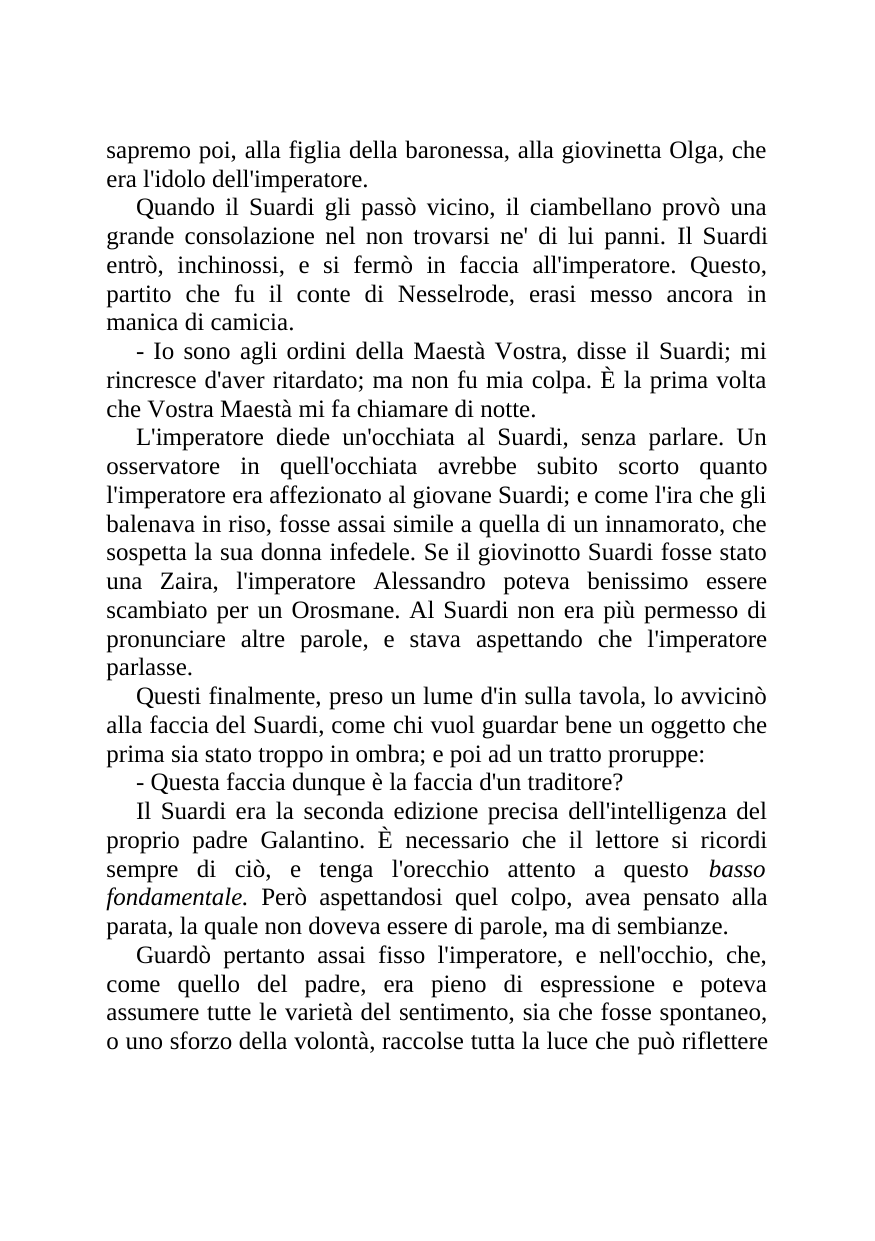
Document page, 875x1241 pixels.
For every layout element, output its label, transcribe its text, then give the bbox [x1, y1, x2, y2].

text Quando il Suardi gli passò vicino, il ciambellano provò una grande consolazione nel non trovarsi ne' di lui panni. Il Suardi entrò, inchinossi, e si fermò in faccia all'imperatore. Questo, partito che fu il conte di Nesselrode, erasi messo ancora in manica di camicia. [106, 192, 768, 336]
text - Io sono agli ordini della Maestà Vostra, disse il Suardi; mi rincresce d'aver ritardato; ma non fu mia colpa. È la prima volta che Vostra Maestà mi fa chiamare di notte. [106, 336, 768, 422]
text Questi finalmente, preso un lume d'in sulla tavola, lo avvicinò alla faccia del Suardi, come chi vuol guardar bene un oggetto che prima sia stato troppo in ombra; e poi ad un tratto proruppe: [106, 681, 768, 767]
text Guardò pertanto assai fisso l'imperatore, e nell'occhio, che, come quello del padre, era pieno di espressione e poteva assumere tutte le varietà del sentimento, sia che fosse spontaneo, o uno sforzo della volontà, raccolse tutta la luce che può riflettere [106, 940, 768, 1055]
text sapremo poi, alla figlia della baronessa, alla giovinetta Olga, che era l'idolo dell'imperatore. [106, 135, 768, 192]
text L'imperatore diede un'occhiata al Suardi, senza parlare. Un osservatore in quell'occhiata avrebbe subito scorto quanto l'imperatore era affezionato al giovane Suardi; e come l'ira che gli balenava in riso, fosse assai simile a quella di un innamorato, che sospetta la sua donna infedele. Se il giovinotto Suardi fosse stato una Zaira, l'imperatore Alessandro poteva benissimo essere scambiato per un Orosmane. Al Suardi non era più permesso di pronunciare altre parole, e stava aspettando che l'imperatore parlasse. [106, 422, 768, 681]
text Il Suardi era la seconda edizione precisa dell'intelligenza del proprio padre Galantino. È necessario che il lettore si ricordi sempre di ciò, e tenga l'orecchio attento a questo basso fondamentale. Però aspettandosi quel colpo, avea pensato alla parata, la quale non doveva essere di parole, ma di sembianze. [106, 796, 768, 940]
text - Questa faccia dunque è la faccia d'un traditore? [106, 767, 768, 796]
